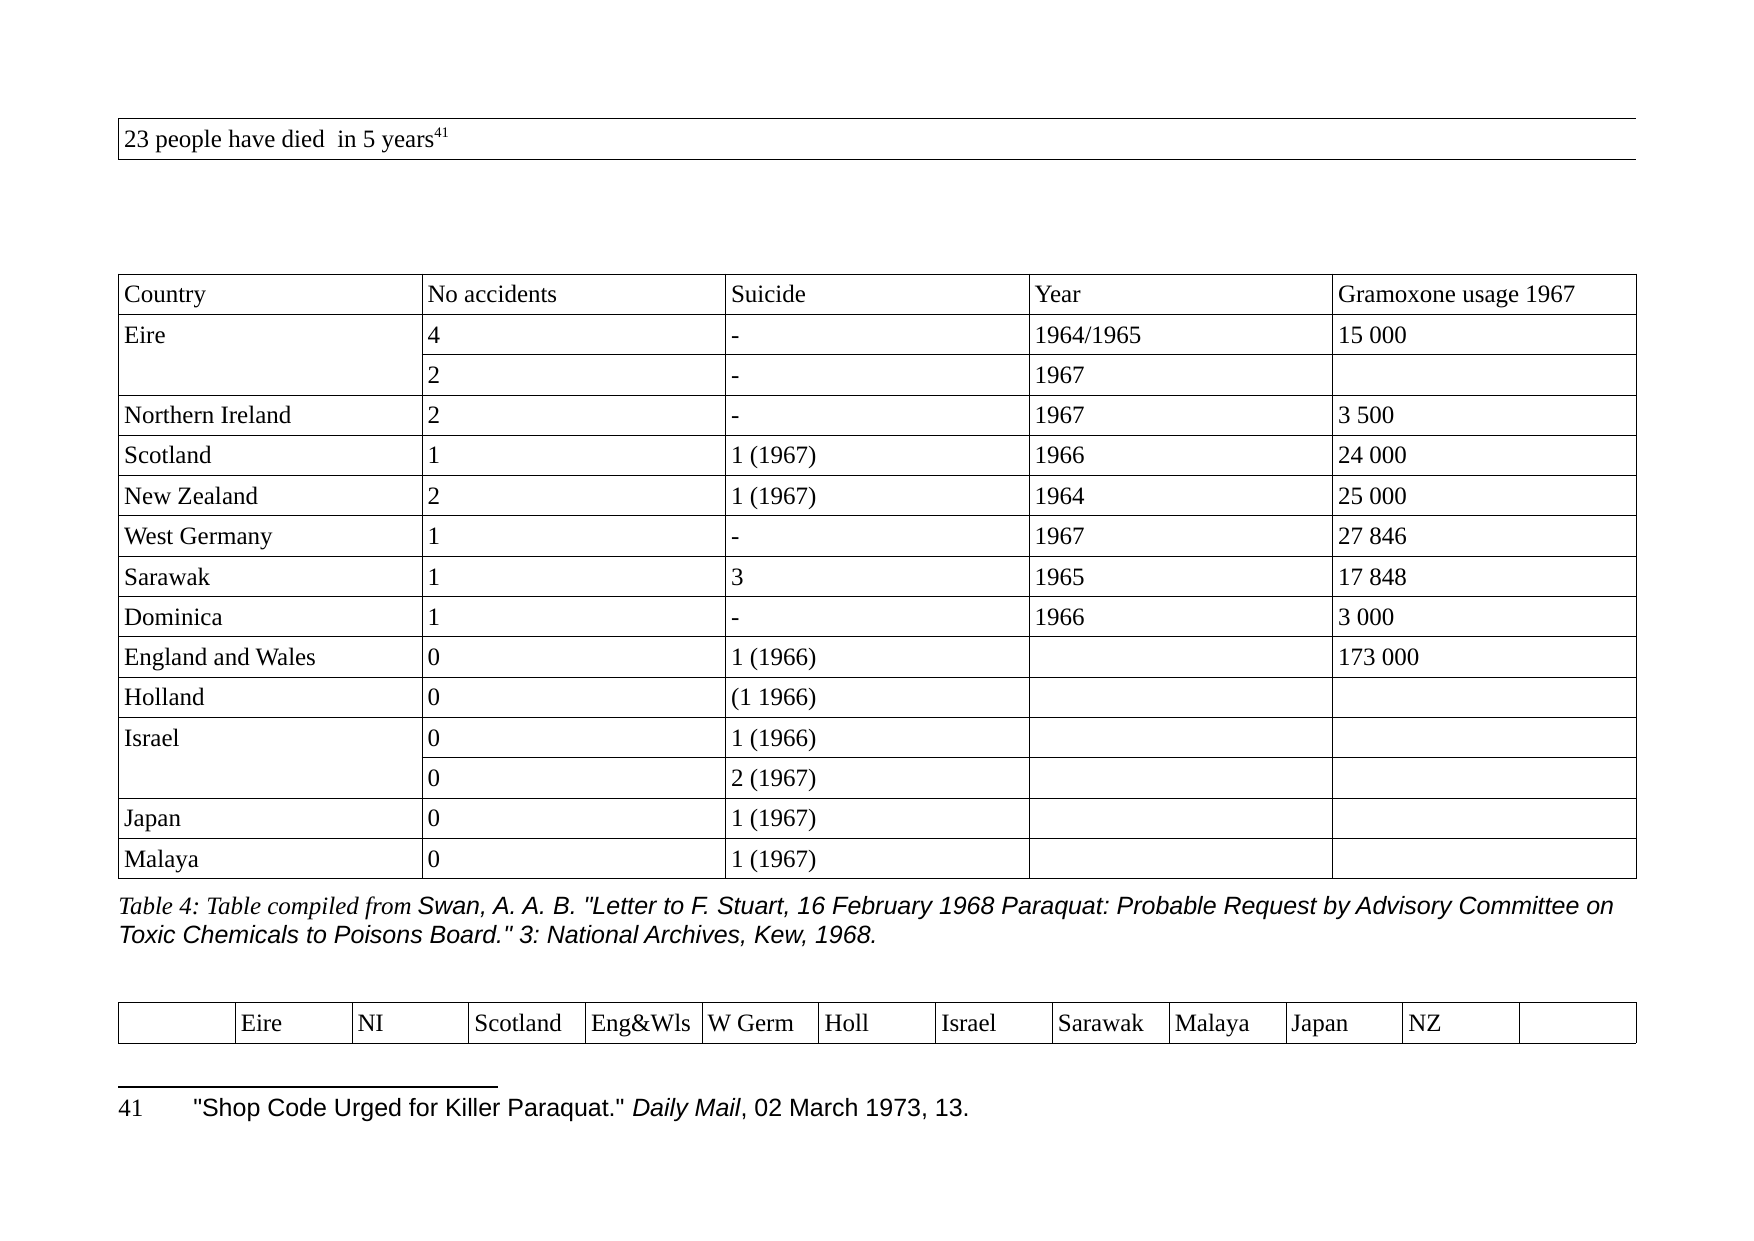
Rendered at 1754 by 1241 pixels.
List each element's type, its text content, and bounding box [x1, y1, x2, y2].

table_cell Malaya [119, 839, 422, 878]
table_cell [1333, 355, 1636, 394]
table_cell 0 [423, 839, 725, 878]
table_header Gramoxone usage 1967 [1333, 275, 1636, 314]
table_cell 3 000 [1333, 597, 1636, 636]
table_cell Holland [119, 678, 422, 717]
table_cell Dominica [119, 597, 422, 636]
table_cell [1030, 839, 1332, 878]
table_cell 0 [423, 718, 725, 757]
table_cell 1 [423, 436, 725, 475]
table_cell 173 000 [1333, 637, 1636, 677]
table_cell Japan [119, 799, 422, 838]
table_cell 3 [726, 557, 1029, 596]
table_cell 1966 [1030, 436, 1332, 475]
table_cell 0 [423, 678, 725, 717]
table_cell 1966 [1030, 597, 1332, 636]
table_cell England and Wales [119, 637, 422, 677]
table_header No accidents [423, 275, 725, 314]
table_cell Northern Ireland [119, 396, 422, 435]
table_cell [1333, 839, 1636, 878]
table_cell - [726, 355, 1029, 394]
table_cell 2 [423, 355, 725, 394]
table_cell 2 (1967) [726, 758, 1029, 798]
table_header Japan [1287, 1003, 1402, 1042]
table_cell [1333, 799, 1636, 838]
table_cell 1 [423, 597, 725, 636]
table_cell 17 848 [1333, 557, 1636, 596]
table_cell - [726, 597, 1029, 636]
table_cell [1333, 758, 1636, 798]
table_cell 0 [423, 637, 725, 677]
table_header Eng&Wls [586, 1003, 702, 1042]
table_cell [1030, 718, 1332, 757]
table_header Eire [236, 1003, 352, 1042]
table_cell 2 [423, 476, 725, 515]
table_cell 1967 [1030, 516, 1332, 556]
table_cell 1967 [1030, 355, 1332, 394]
table_cell 23 people have died in 5 years [119, 119, 1636, 158]
table_cell Eire [119, 315, 422, 394]
table_cell 1 (1967) [726, 436, 1029, 475]
table_cell [1333, 678, 1636, 717]
table_header Year [1030, 275, 1332, 314]
table_header W Germ [703, 1003, 818, 1042]
table_cell (1 1966) [726, 678, 1029, 717]
table_cell 1 (1966) [726, 637, 1029, 677]
table_header [1520, 1003, 1636, 1042]
table_cell 1 (1967) [726, 799, 1029, 838]
table_cell - [726, 396, 1029, 435]
table_cell - [726, 315, 1029, 354]
table_cell 1 [423, 516, 725, 556]
table_header Malaya [1170, 1003, 1286, 1042]
table_cell [1030, 637, 1332, 677]
table_cell Sarawak [119, 557, 422, 596]
table_header Suicide [726, 275, 1029, 314]
table_cell 3 500 [1333, 396, 1636, 435]
table_cell [1030, 678, 1332, 717]
table_cell 1967 [1030, 396, 1332, 435]
table_cell 1 (1966) [726, 718, 1029, 757]
table_cell Scotland [119, 436, 422, 475]
table_cell 15 000 [1333, 315, 1636, 354]
table_header Holl [819, 1003, 935, 1042]
table_cell 4 [423, 315, 725, 354]
table_cell [1030, 799, 1332, 838]
table_header Sarawak [1053, 1003, 1169, 1042]
table_cell 1965 [1030, 557, 1332, 596]
table_header Country [119, 275, 422, 314]
table_cell New Zealand [119, 476, 422, 515]
table_cell 27 846 [1333, 516, 1636, 556]
table_cell 25 000 [1333, 476, 1636, 515]
table_cell 2 [423, 396, 725, 435]
table_header NI [353, 1003, 468, 1042]
table_cell [1333, 718, 1636, 757]
table_cell 1964/1965 [1030, 315, 1332, 354]
table_cell [1030, 758, 1332, 798]
table_cell 1 [423, 557, 725, 596]
table_cell 1 (1967) [726, 839, 1029, 878]
table_header [119, 1003, 235, 1042]
table_cell Israel [119, 718, 422, 798]
table_cell 0 [423, 799, 725, 838]
table_cell 1964 [1030, 476, 1332, 515]
table_cell 1 (1967) [726, 476, 1029, 515]
table_cell West Germany [119, 516, 422, 556]
text Table 4: Table compiled from Swan, A. A. B. "Letter to F. Stuart, 16 February 1968 Paraquat: Probable Request by Advisory Committee on Toxic Chemicals to Poisons Board." 3: National Archives, Kew, 1968. [118, 891, 1636, 948]
table_header Israel [936, 1003, 1052, 1042]
table_cell - [726, 516, 1029, 556]
table_header NZ [1403, 1003, 1519, 1042]
table_cell 24 000 [1333, 436, 1636, 475]
table_cell 0 [423, 758, 725, 798]
table_header Scotland [469, 1003, 585, 1042]
